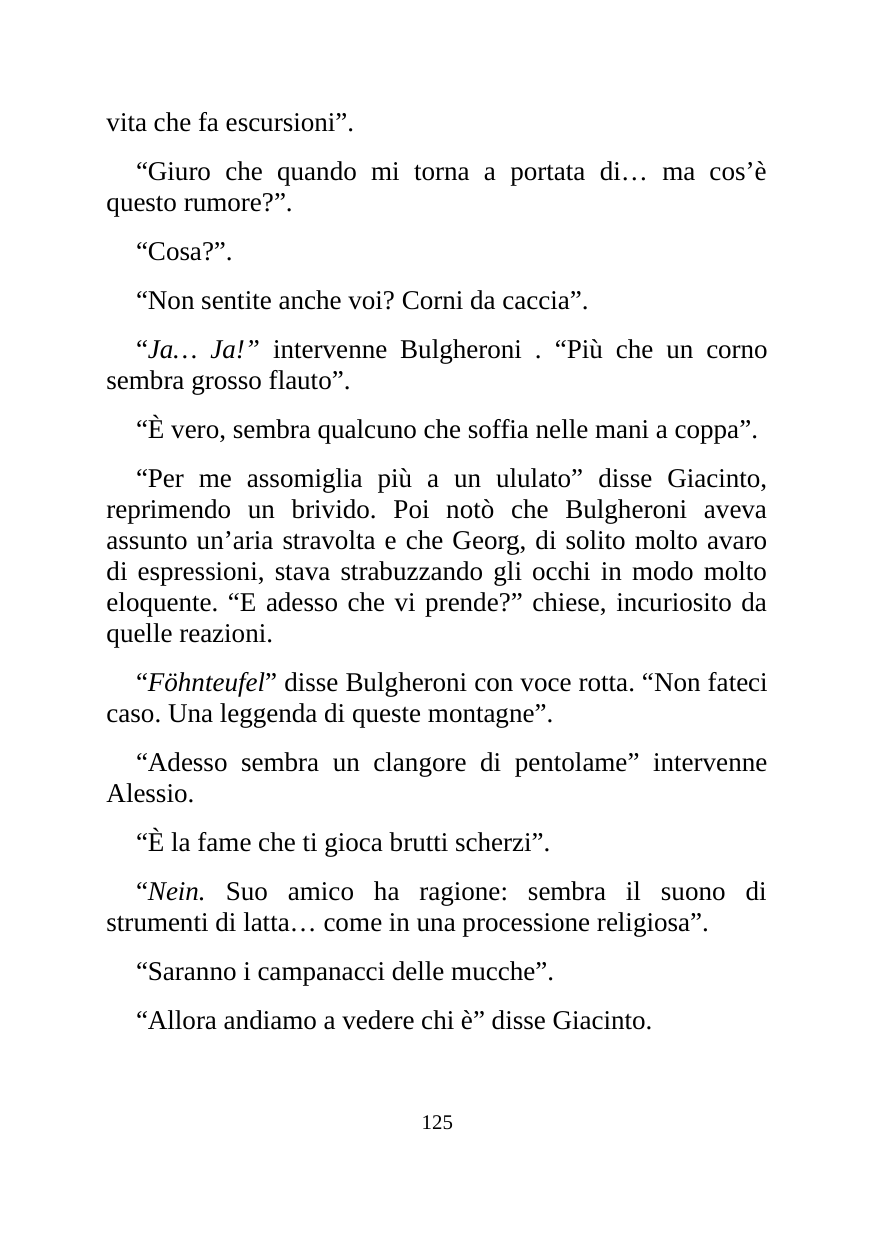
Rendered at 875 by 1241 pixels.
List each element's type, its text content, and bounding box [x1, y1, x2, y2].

text “Ja… Ja!” intervenne Bulgheroni . “Più che un corno sembra grosso flauto”. [106, 333, 768, 395]
text “Allora andiamo a vedere chi è” disse Giacinto. [106, 1004, 768, 1035]
text “Giuro che quando mi torna a portata di… ma cos’è questo rumore?”. [106, 155, 768, 217]
text “Saranno i campanacci delle mucche”. [106, 955, 768, 986]
text “È vero, sembra qualcuno che soffia nelle mani a coppa”. [106, 413, 768, 444]
text “Per me assomiglia più a un ululato” disse Giacinto, reprimendo un brivido. Poi notò che Bulgheroni aveva assunto un’aria stravolta e che Georg, di solito molto avaro di espressioni, stava strabuzzando gli occhi in modo molto eloquente. “E adesso che vi prende?” chiese, incuriosito da quelle reazioni. [106, 462, 768, 648]
text “Nein. Suo amico ha ragione: sembra il suono di strumenti di latta… come in una processione religiosa”. [106, 875, 768, 937]
text “Föhnteufel” disse Bulgheroni con voce rotta. “Non fateci caso. Una leggenda di queste montagne”. [106, 666, 768, 728]
text “È la fame che ti gioca brutti scherzi”. [106, 826, 768, 857]
text “Adesso sembra un clangore di pentolame” intervenne Alessio. [106, 746, 768, 808]
text “Non sentite anche voi? Corni da caccia”. [106, 284, 768, 315]
text “Cosa?”. [106, 235, 768, 266]
text vita che fa escursioni”. [106, 106, 768, 137]
